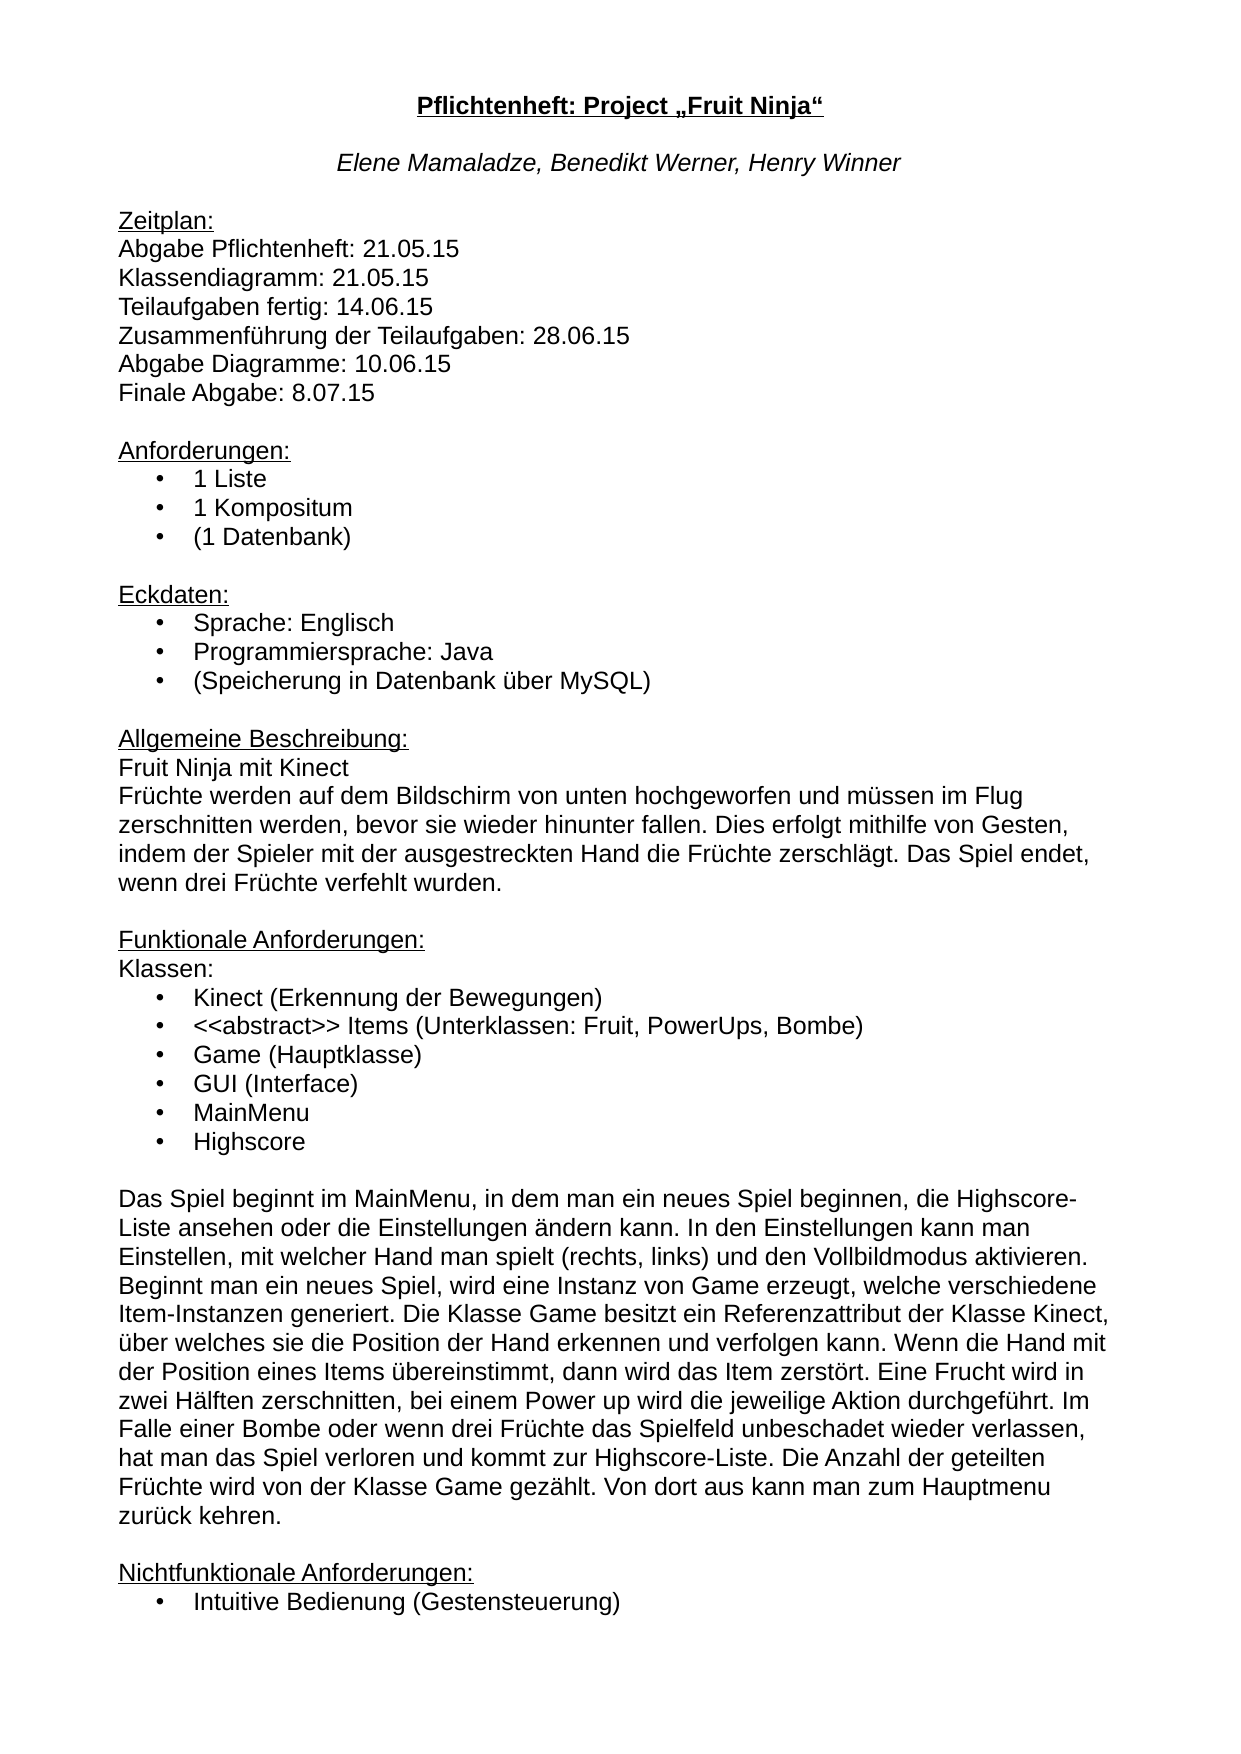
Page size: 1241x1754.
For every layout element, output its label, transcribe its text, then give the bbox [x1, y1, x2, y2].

text Das Spiel beginnt im MainMenu, in dem man ein neues Spiel beginnen, die Highscore-Liste ansehen oder die Einstellungen ändern kann. In den Einstellungen kann man Einstellen, mit welcher Hand man spielt (rechts, links) und den Vollbildmodus aktivieren. Beginnt man ein neues Spiel, wird eine Instanz von Game erzeugt, welche verschiedene Item-Instanzen generiert. Die Klasse Game besitzt ein Referenzattribut der Klasse Kinect, über welches sie die Position der Hand erkennen und verfolgen kann. Wenn die Hand mit der Position eines Items übereinstimmt, dann wird das Item zerstört. Eine Frucht wird in zwei Hälften zerschnitten, bei einem Power up wird die jeweilige Aktion durchgeführt. Im Falle einer Bombe oder wenn drei Früchte das Spielfeld unbeschadet wieder verlassen, hat man das Spiel verloren und kommt zur Highscore-Liste. Die Anzahl der geteilten Früchte wird von der Klasse Game gezählt. Von dort aus kann man zum Hauptmenu zurück kehren. [118, 1184, 1122, 1529]
list GUI (Interface) [156, 1069, 1122, 1098]
list Game (Hauptklasse) [156, 1040, 1122, 1069]
list 1 Kompositum [156, 493, 1122, 522]
list Kinect (Erkennung der Bewegungen) [156, 982, 1122, 1011]
list MainMenu [156, 1098, 1122, 1127]
list Sprache: Englisch [156, 608, 1122, 637]
list Programmiersprache: Java [156, 637, 1122, 666]
text Zusammenführung der Teilaufgaben: 28.06.15 [118, 321, 1122, 349]
text Eckdaten: [118, 580, 1122, 608]
list (Speicherung in Datenbank über MySQL) [156, 666, 1122, 695]
text Fruit Ninja mit Kinect [118, 752, 1122, 781]
list <<abstract>> Items (Unterklassen: Fruit, PowerUps, Bombe) [156, 1011, 1122, 1040]
text Klassendiagramm: 21.05.15 [118, 263, 1122, 292]
text Funktionale Anforderungen: [118, 925, 1122, 954]
text Abgabe Diagramme: 10.06.15 [118, 349, 1122, 378]
text Elene Mamaladze, Benedikt Werner, Henry Winner [118, 148, 1122, 177]
text Nichtfunktionale Anforderungen: [118, 1558, 1122, 1587]
text Allgemeine Beschreibung: [118, 724, 1122, 752]
list (1 Datenbank) [156, 522, 1122, 551]
text Teilaufgaben fertig: 14.06.15 [118, 292, 1122, 321]
text Finale Abgabe: 8.07.15 [118, 378, 1122, 407]
list Highscore [156, 1127, 1122, 1156]
text Zeitplan: [118, 206, 1122, 234]
text Anforderungen: [118, 436, 1122, 464]
list 1 Liste [156, 464, 1122, 493]
text Pflichtenheft: Project „Fruit Ninja“ [118, 91, 1122, 119]
text Früchte werden auf dem Bildschirm von unten hochgeworfen und müssen im Flug zerschnitten werden, bevor sie wieder hinunter fallen. Dies erfolgt mithilfe von Gesten, indem der Spieler mit der ausgestreckten Hand die Früchte zerschlägt. Das Spiel endet, wenn drei Früchte verfehlt wurden. [118, 781, 1122, 896]
text Klassen: [118, 954, 1122, 982]
text Abgabe Pflichtenheft: 21.05.15 [118, 234, 1122, 263]
list Intuitive Bedienung (Gestensteuerung) [156, 1587, 1122, 1616]
